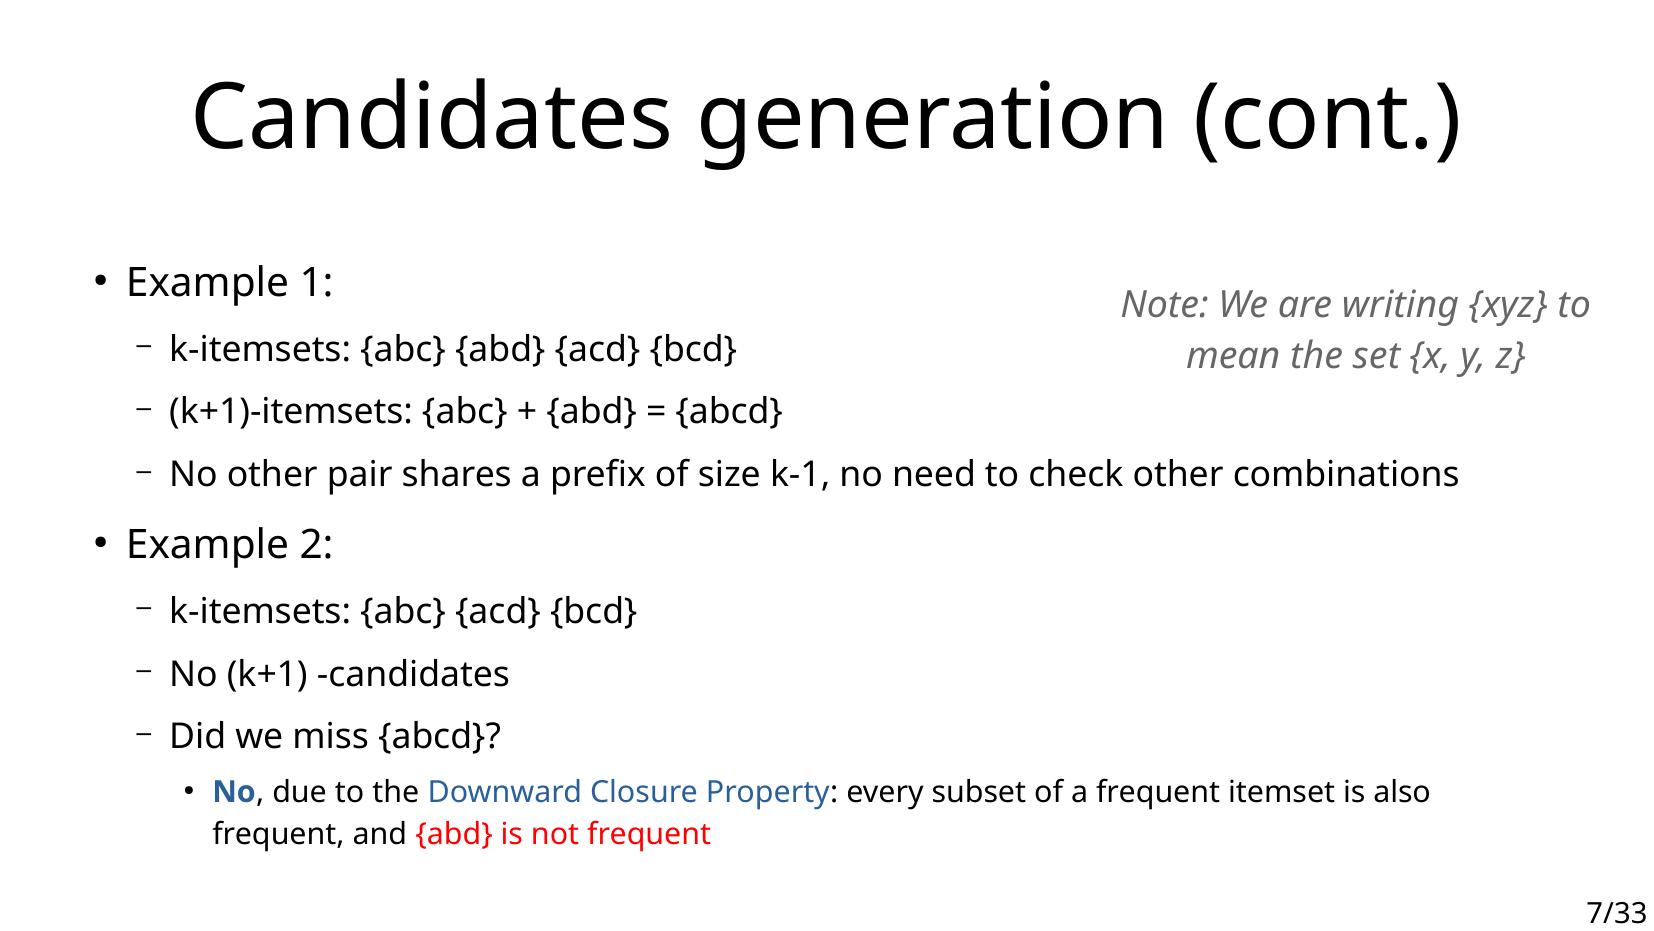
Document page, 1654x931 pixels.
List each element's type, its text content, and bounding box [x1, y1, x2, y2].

text_box Note: We are writing {xyz} to mean the set {x, y, z} [1097, 270, 1615, 411]
title Candidates generation (cont.) [82, 1, 1571, 226]
list Example 1: k-itemsets: {abc} {abd} {acd} {bcd} (k+1)-itemsets: {abc} + {abd} = {abcd} No other pair shares a prefix of size k-1, no need to check other combinations Example 2: k-itemsets: {abc} {acd} {bcd} No (k+1) -candidates Did we miss {abcd}? No, due to the Downward Closure Property: every subset of a frequent itemset is also frequent, and {abd} is not frequent [82, 253, 1571, 857]
